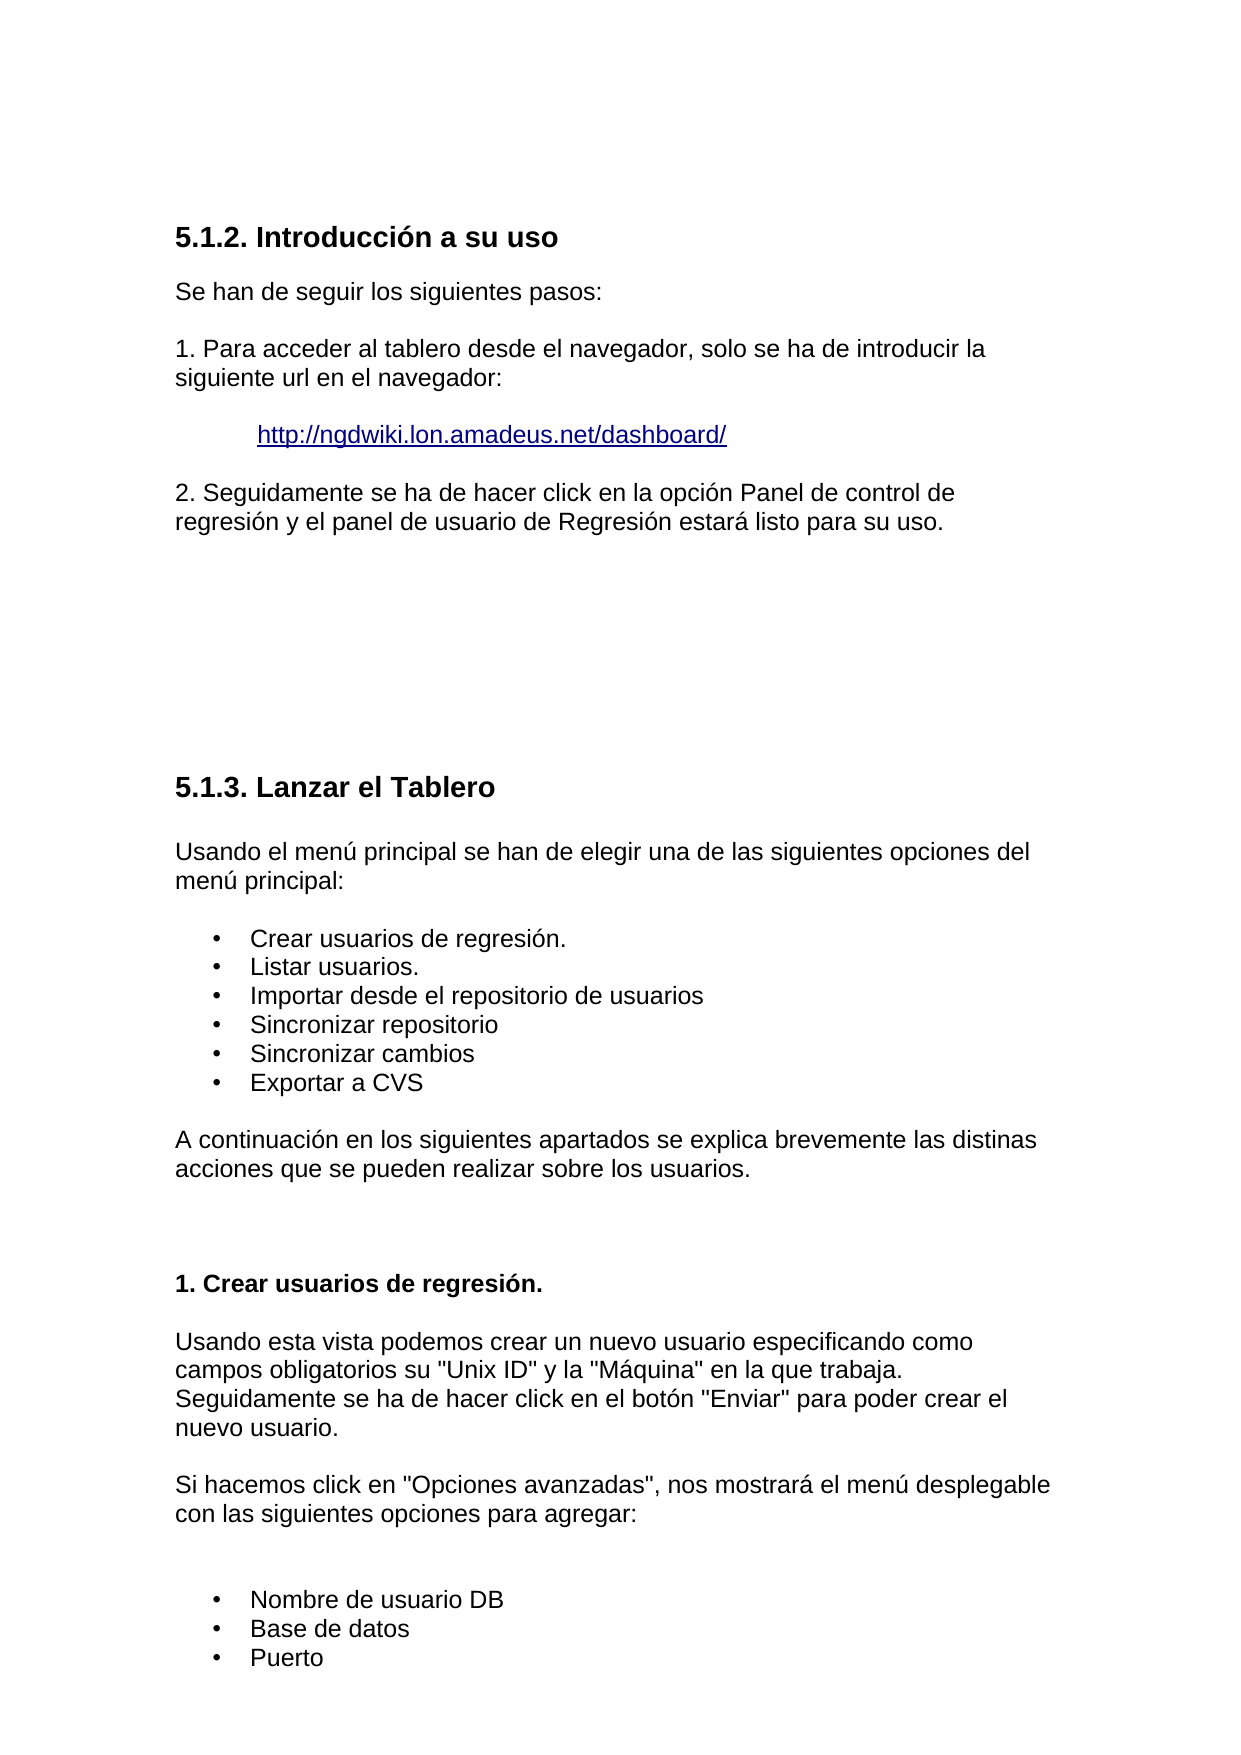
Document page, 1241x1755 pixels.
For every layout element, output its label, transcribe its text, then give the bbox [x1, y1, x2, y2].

text 1. Crear usuarios de regresión. [175, 1269, 1065, 1298]
list Nombre de usuario DB [212, 1585, 1065, 1614]
list Listar usuarios. [212, 952, 1065, 981]
text 2. Seguidamente se ha de hacer click en la opción Panel de control de regresión y el panel de usuario de Regresión estará listo para su uso. [175, 478, 1065, 535]
text Si hacemos click en "Opciones avanzadas", nos mostrará el menú desplegable con las siguientes opciones para agregar: [175, 1470, 1065, 1528]
subtitle 5.1.2. Introducción a su uso [175, 220, 1065, 253]
text 1. Para acceder al tablero desde el navegador, solo se ha de introducir la siguiente url en el navegador: [175, 334, 1065, 392]
text http://ngdwiki.lon.amadeus.net/dashboard/ [175, 420, 1065, 449]
text 5.1.3. Lanzar el Tablero [175, 770, 1065, 804]
list Crear usuarios de regresión. [212, 923, 1065, 952]
text A continuación en los siguientes apartados se explica brevemente las distinas acciones que se pueden realizar sobre los usuarios. [175, 1125, 1065, 1183]
subtitle Se han de seguir los siguientes pasos: [175, 277, 1065, 305]
list Base de datos [212, 1614, 1065, 1643]
text Usando esta vista podemos crear un nuevo usuario especificando como campos obligatorios su "Unix ID" y la "Máquina" en la que trabaja. Seguidamente se ha de hacer click en el botón "Enviar" para poder crear el nuevo usuario. [175, 1327, 1065, 1442]
list Sincronizar repositorio [212, 1010, 1065, 1039]
list Puerto [212, 1643, 1065, 1672]
text Usando el menú principal se han de elegir una de las siguientes opciones del menú principal: [175, 837, 1065, 895]
list Exportar a CVS [212, 1068, 1065, 1097]
list Importar desde el repositorio de usuarios [212, 981, 1065, 1010]
list Sincronizar cambios [212, 1039, 1065, 1068]
